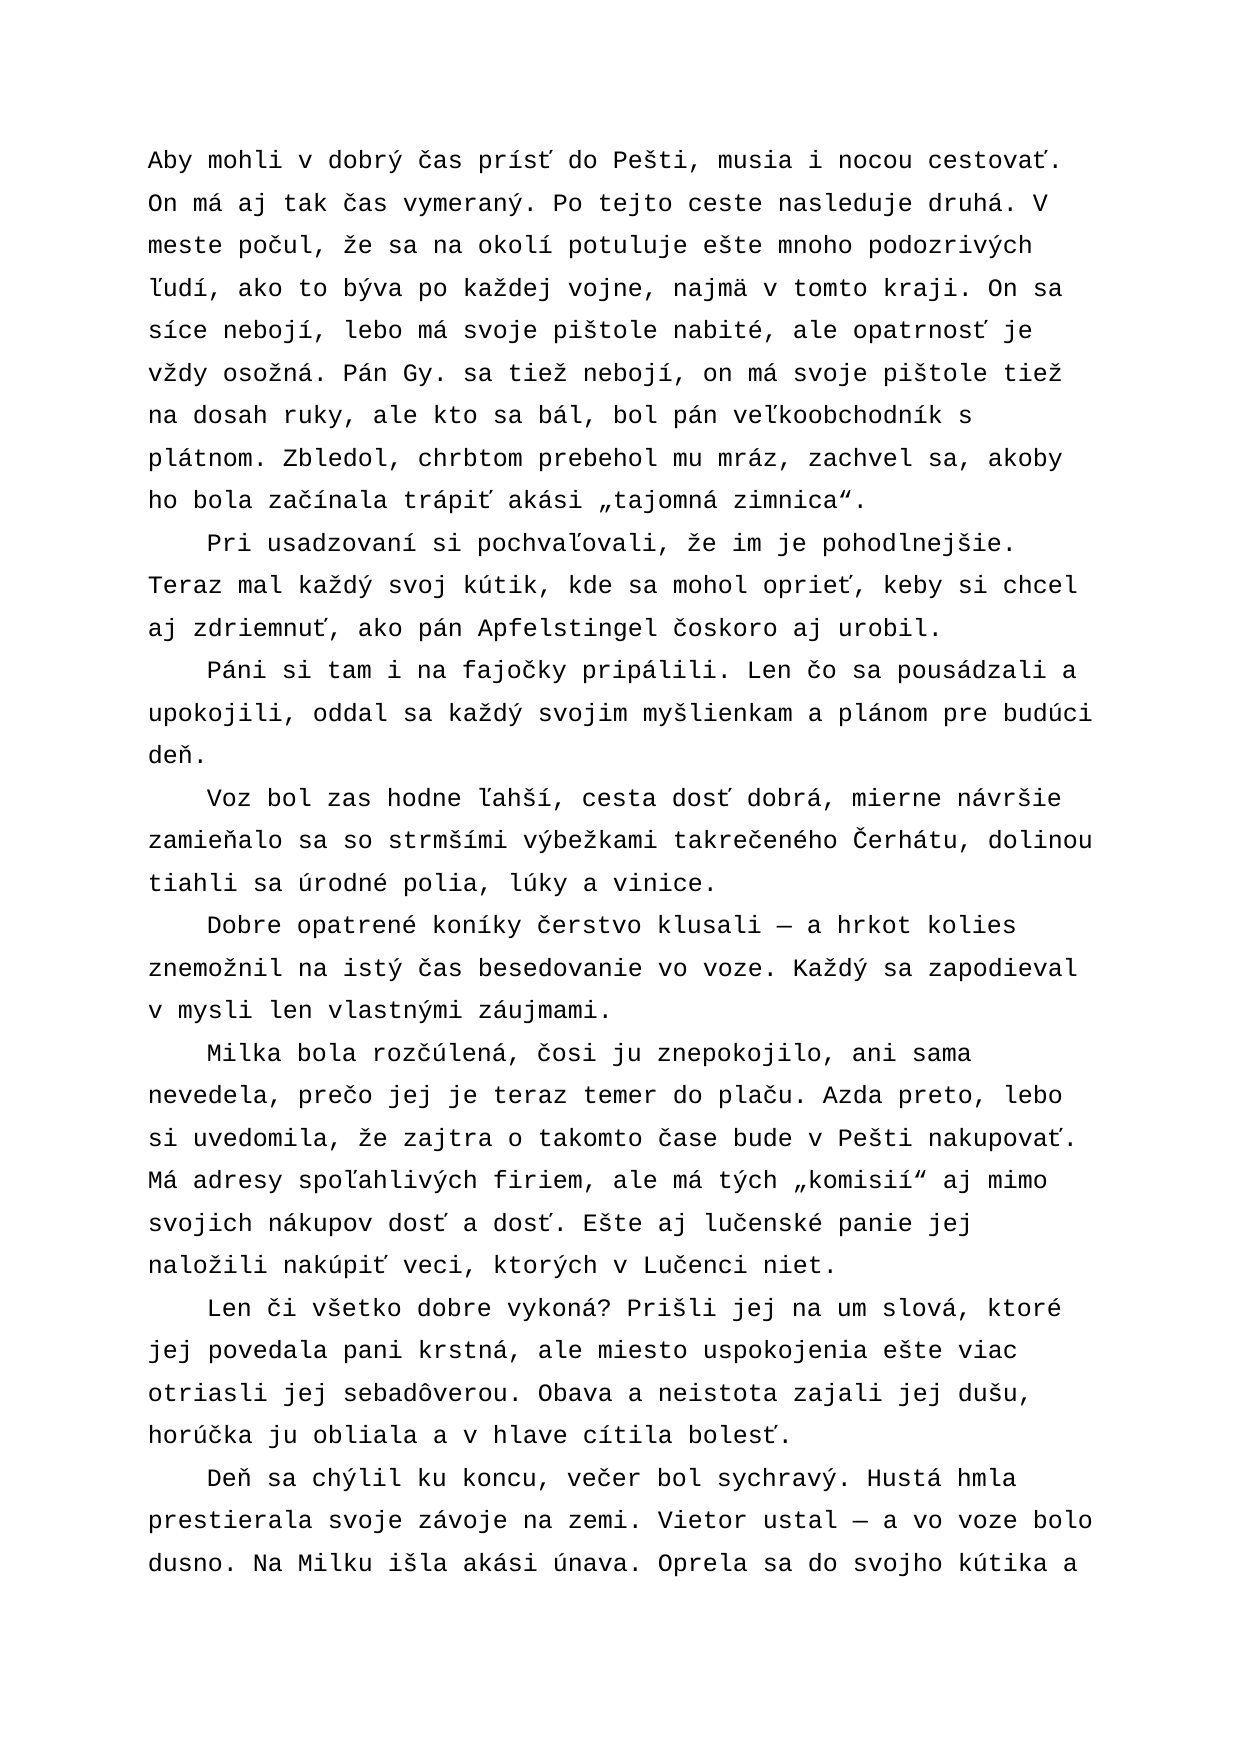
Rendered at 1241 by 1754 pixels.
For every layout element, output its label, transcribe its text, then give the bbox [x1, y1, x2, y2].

text Aby mohli v dobrý čas prísť do Pešti, musia i nocou cestovať. On má aj tak čas vymeraný. Po tejto ceste nasleduje druhá. V meste počul, že sa na okolí potuluje ešte mnoho podozrivých ľudí, ako to býva po každej vojne, najmä v tomto kraji. On sa síce nebojí, lebo má svoje pištole nabité, ale opatrnosť je vždy osožná. Pán Gy. sa tiež nebojí, on má svoje pištole tiež na dosah ruky, ale kto sa bál, bol pán veľkoobchodník s plátnom. Zbledol, chrbtom prebehol mu mráz, zachvel sa, akoby ho bola začínala trápiť akási „tajomná zimnica“. [148, 148, 1093, 516]
text Len či všetko dobre vykoná? Prišli jej na um slová, ktoré jej povedala pani krstná, ale miesto uspokojenia ešte viac otriasli jej sebadôverou. Obava a neistota zajali jej dušu, horúčka ju obliala a v hlave cítila bolesť. [148, 1295, 1093, 1451]
text Pri usadzovaní si pochvaľovali, že im je pohodlnejšie. Teraz mal každý svoj kútik, kde sa mohol oprieť, keby si chcel aj zdriemnuť, ako pán Apfelstingel čoskoro aj urobil. [148, 530, 1093, 643]
text Voz bol zas hodne ľahší, cesta dosť dobrá, mierne návršie zamieňalo sa so strmšími výbežkami takrečeného Čerhátu, dolinou tiahli sa úrodné polia, lúky a vinice. [148, 785, 1093, 898]
text Milka bola rozčúlená, čosi ju znepokojilo, ani sama nevedela, prečo jej je teraz temer do plaču. Azda preto, lebo si uvedomila, že zajtra o takomto čase bude v Pešti nakupovať. Má adresy spoľahlivých firiem, ale má tých „komisií“ aj mimo svojich nákupov dosť a dosť. Ešte aj lučenské panie jej naložili nakúpiť veci, ktorých v Lučenci niet. [148, 1040, 1093, 1281]
text Páni si tam i na fajočky pripálili. Len čo sa pousádzali a upokojili, oddal sa každý svojim myšlienkam a plánom pre budúci deň. [148, 658, 1093, 771]
text Dobre opatrené koníky čerstvo klusali — a hrkot kolies znemožnil na istý čas besedovanie vo voze. Každý sa zapodieval v mysli len vlastnými záujmami. [148, 913, 1093, 1026]
text Deň sa chýlil ku koncu, večer bol sychravý. Hustá hmla prestierala svoje závoje na zemi. Vietor ustal — a vo voze bolo dusno. Na Milku išla akási únava. Oprela sa do svojho kútika a [148, 1465, 1093, 1578]
